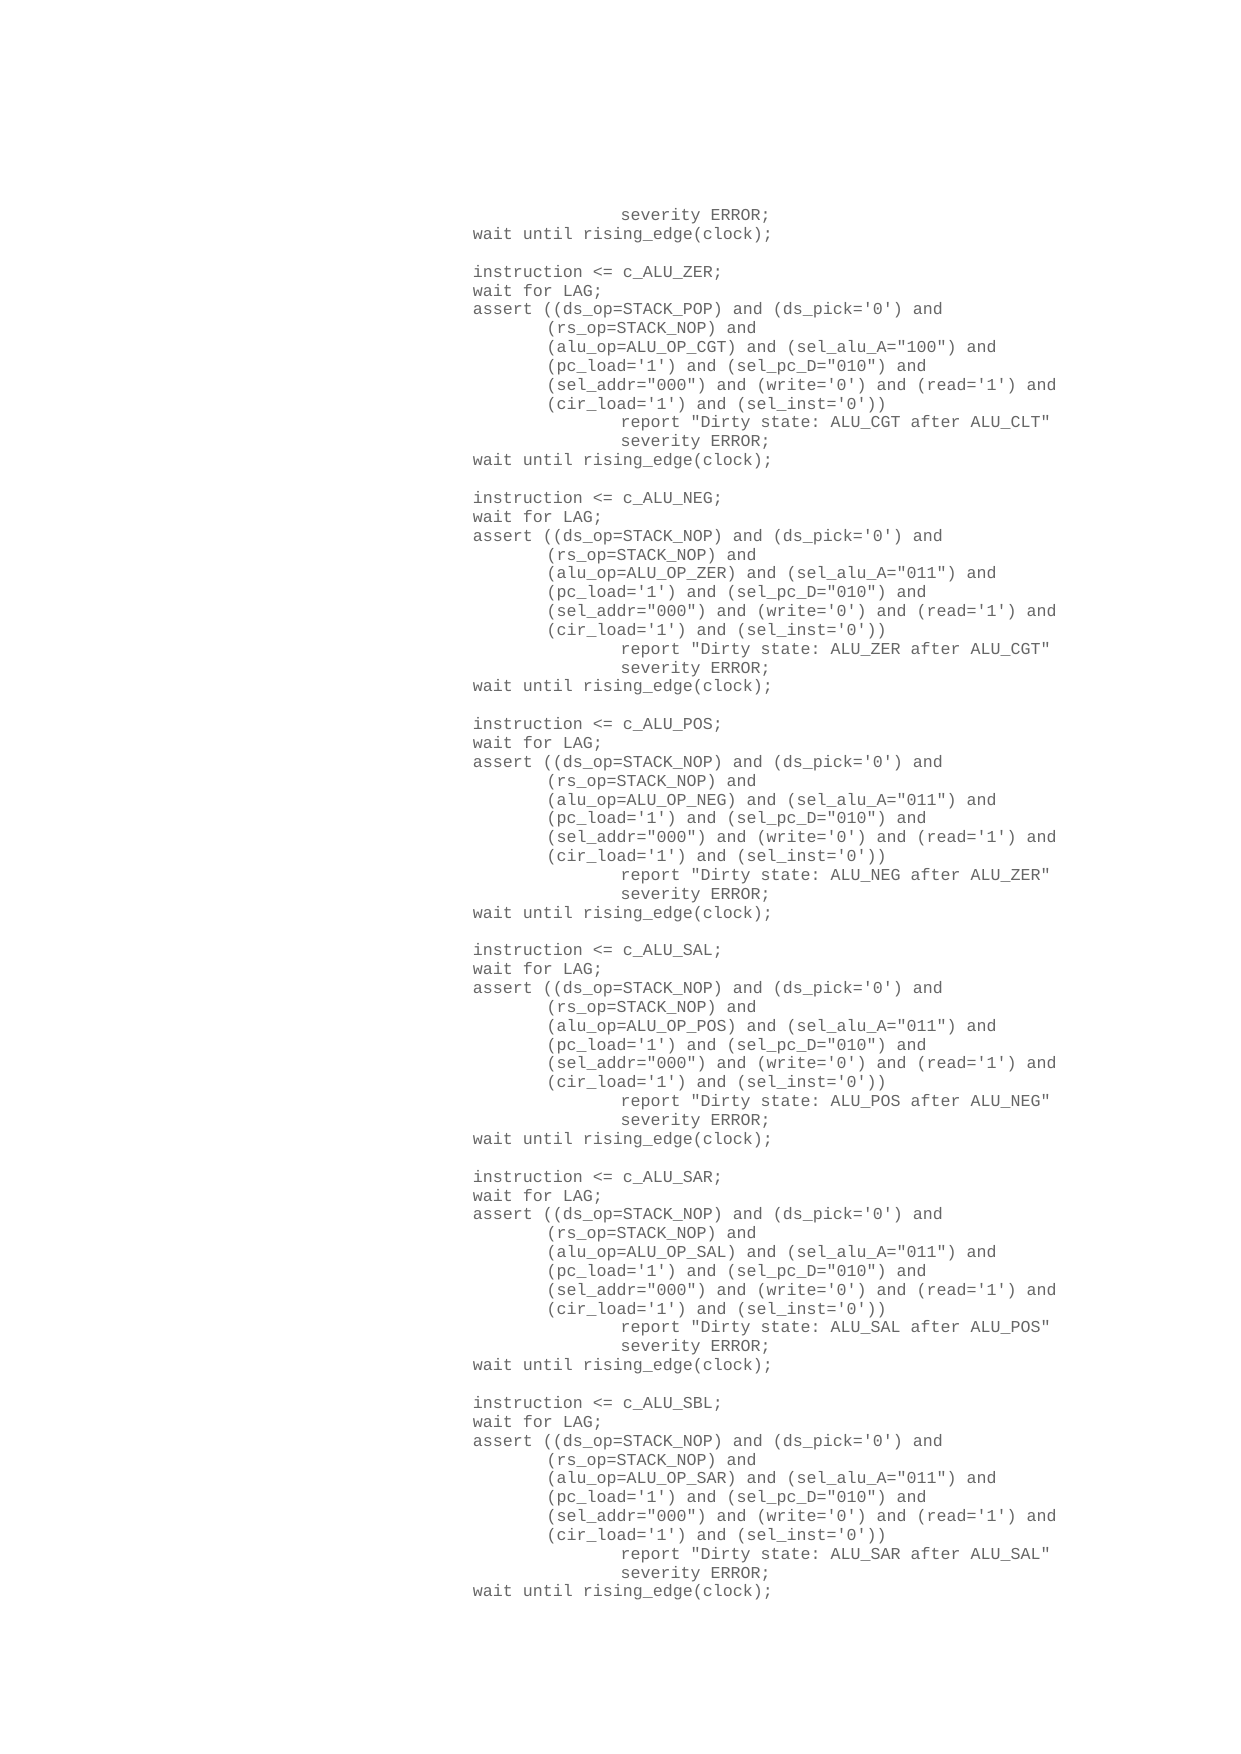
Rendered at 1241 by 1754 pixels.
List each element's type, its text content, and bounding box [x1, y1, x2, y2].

text wait until rising_edge(clock); [177, 226, 1123, 244]
text assert ((ds_op=STACK_NOP) and (ds_pick='0') and [177, 1432, 1123, 1451]
text assert ((ds_op=STACK_NOP) and (ds_pick='0') and [177, 1206, 1123, 1225]
text wait until rising_edge(clock); [177, 904, 1123, 923]
text (alu_op=ALU_OP_SAL) and (sel_alu_A="011") and [177, 1244, 1123, 1262]
text severity ERROR; [177, 207, 1123, 226]
text instruction <= c_ALU_SAR; [177, 1168, 1123, 1187]
text (sel_addr="000") and (write='0') and (read='1') and [177, 1281, 1123, 1300]
text report "Dirty state: ALU_POS after ALU_NEG" [177, 1093, 1123, 1112]
text (rs_op=STACK_NOP) and [177, 1225, 1123, 1244]
text severity ERROR; [177, 659, 1123, 678]
text (pc_load='1') and (sel_pc_D="010") and [177, 1489, 1123, 1508]
text (rs_op=STACK_NOP) and [177, 320, 1123, 339]
text (alu_op=ALU_OP_POS) and (sel_alu_A="011") and [177, 1017, 1123, 1036]
text (pc_load='1') and (sel_pc_D="010") and [177, 810, 1123, 829]
text (sel_addr="000") and (write='0') and (read='1') and [177, 1055, 1123, 1074]
text (rs_op=STACK_NOP) and [177, 772, 1123, 791]
text instruction <= c_ALU_ZER; [177, 263, 1123, 282]
text (pc_load='1') and (sel_pc_D="010") and [177, 1262, 1123, 1281]
text (alu_op=ALU_OP_CGT) and (sel_alu_A="100") and [177, 339, 1123, 357]
text severity ERROR; [177, 1338, 1123, 1357]
text (rs_op=STACK_NOP) and [177, 1451, 1123, 1470]
text (alu_op=ALU_OP_NEG) and (sel_alu_A="011") and [177, 791, 1123, 810]
text severity ERROR; [177, 885, 1123, 904]
text assert ((ds_op=STACK_NOP) and (ds_pick='0') and [177, 980, 1123, 998]
text report "Dirty state: ALU_SAR after ALU_SAL" [177, 1545, 1123, 1564]
text report "Dirty state: ALU_ZER after ALU_CGT" [177, 640, 1123, 659]
text (sel_addr="000") and (write='0') and (read='1') and [177, 603, 1123, 621]
text (pc_load='1') and (sel_pc_D="010") and [177, 584, 1123, 603]
text (alu_op=ALU_OP_ZER) and (sel_alu_A="011") and [177, 565, 1123, 584]
text instruction <= c_ALU_SAL; [177, 942, 1123, 961]
text assert ((ds_op=STACK_POP) and (ds_pick='0') and [177, 301, 1123, 320]
text severity ERROR; [177, 1112, 1123, 1131]
text (sel_addr="000") and (write='0') and (read='1') and [177, 829, 1123, 848]
text report "Dirty state: ALU_NEG after ALU_ZER" [177, 867, 1123, 885]
text wait for LAG; [177, 282, 1123, 301]
text wait until rising_edge(clock); [177, 1583, 1123, 1602]
text wait for LAG; [177, 1187, 1123, 1206]
text (alu_op=ALU_OP_SAR) and (sel_alu_A="011") and [177, 1470, 1123, 1489]
text report "Dirty state: ALU_SAL after ALU_POS" [177, 1319, 1123, 1338]
text wait until rising_edge(clock); [177, 1131, 1123, 1149]
text wait until rising_edge(clock); [177, 678, 1123, 697]
text severity ERROR; [177, 433, 1123, 452]
text (sel_addr="000") and (write='0') and (read='1') and [177, 1508, 1123, 1526]
text report "Dirty state: ALU_CGT after ALU_CLT" [177, 414, 1123, 433]
text (rs_op=STACK_NOP) and [177, 998, 1123, 1017]
text instruction <= c_ALU_POS; [177, 716, 1123, 734]
text (cir_load='1') and (sel_inst='0')) [177, 395, 1123, 414]
text wait until rising_edge(clock); [177, 1357, 1123, 1376]
text (cir_load='1') and (sel_inst='0')) [177, 1300, 1123, 1319]
text (sel_addr="000") and (write='0') and (read='1') and [177, 376, 1123, 395]
text wait until rising_edge(clock); [177, 452, 1123, 471]
text severity ERROR; [177, 1564, 1123, 1583]
text assert ((ds_op=STACK_NOP) and (ds_pick='0') and [177, 753, 1123, 772]
text (cir_load='1') and (sel_inst='0')) [177, 1074, 1123, 1093]
text wait for LAG; [177, 508, 1123, 527]
text assert ((ds_op=STACK_NOP) and (ds_pick='0') and [177, 527, 1123, 546]
text (pc_load='1') and (sel_pc_D="010") and [177, 1036, 1123, 1055]
text instruction <= c_ALU_SBL; [177, 1394, 1123, 1413]
text (cir_load='1') and (sel_inst='0')) [177, 621, 1123, 640]
text (cir_load='1') and (sel_inst='0')) [177, 848, 1123, 867]
text wait for LAG; [177, 734, 1123, 753]
text instruction <= c_ALU_NEG; [177, 489, 1123, 508]
text (cir_load='1') and (sel_inst='0')) [177, 1526, 1123, 1545]
text wait for LAG; [177, 961, 1123, 980]
text (rs_op=STACK_NOP) and [177, 546, 1123, 565]
text wait for LAG; [177, 1413, 1123, 1432]
text (pc_load='1') and (sel_pc_D="010") and [177, 357, 1123, 376]
